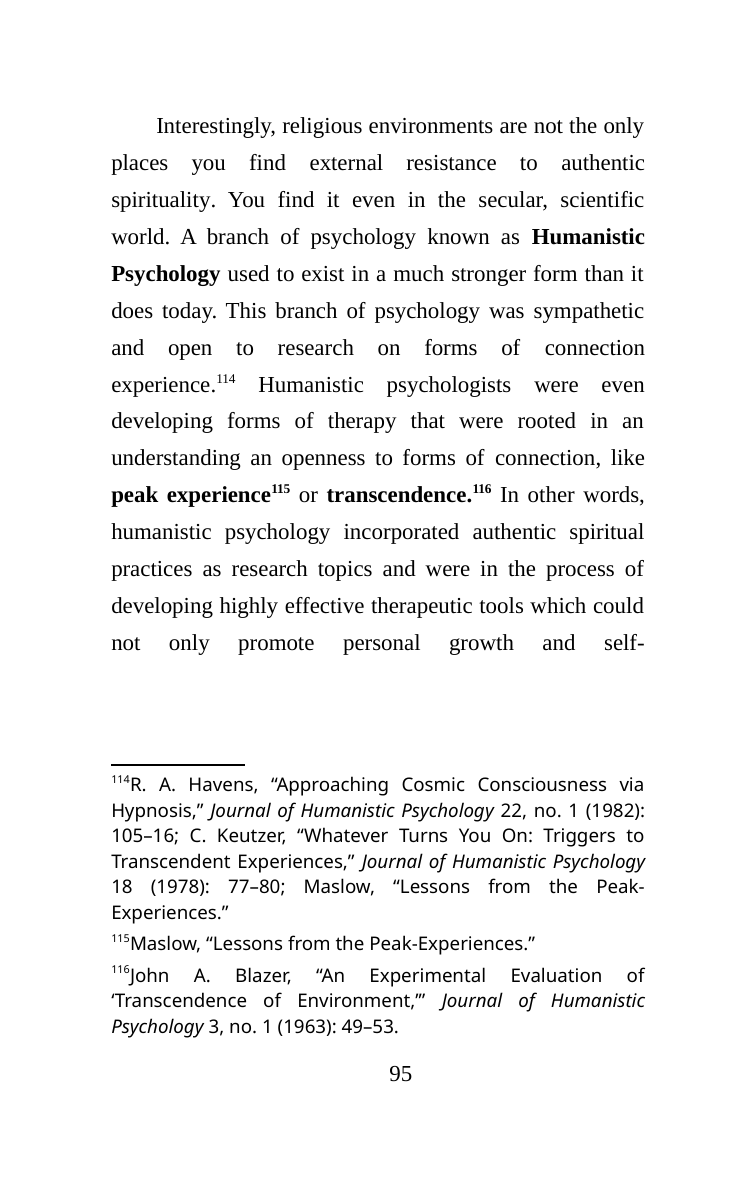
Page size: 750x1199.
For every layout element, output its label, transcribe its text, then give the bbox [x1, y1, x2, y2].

text R. A. Havens, “Approaching Cosmic Consciousness via Hypnosis,” Journal of Humanistic Psychology 22, no. 1 (1982): 105–16; C. Keutzer, “Whatever Turns You On: Triggers to Transcendent Experiences,” Journal of Humanistic Psychology 18 (1978): 77–80; Maslow, “Lessons from the Peak-Experiences.” [111, 771, 645, 924]
text Interestingly, religious environments are not the only places you find external resistance to authentic spirituality. You find it even in the secular, scientific world. A branch of psychology known as Humanistic Psychology used to exist in a much stronger form than it does today. This branch of psychology was sympathetic and open to research on forms of connection experience. Humanistic psychologists were even developing forms of therapy that were rooted in an understanding an openness to forms of connection, like peak experience or transcendence. In other words, humanistic psychology incorporated authentic spiritual practices as research topics and were in the process of developing highly effective therapeutic tools which could not only promote personal growth and self- [111, 112, 645, 655]
text Maslow, “Lessons from the Peak-Experiences.” [111, 931, 645, 956]
text John A. Blazer, “An Experimental Evaluation of ‘Transcendence of Environment,’” Journal of Humanistic Psychology 3, no. 1 (1963): 49–53. [111, 962, 645, 1039]
